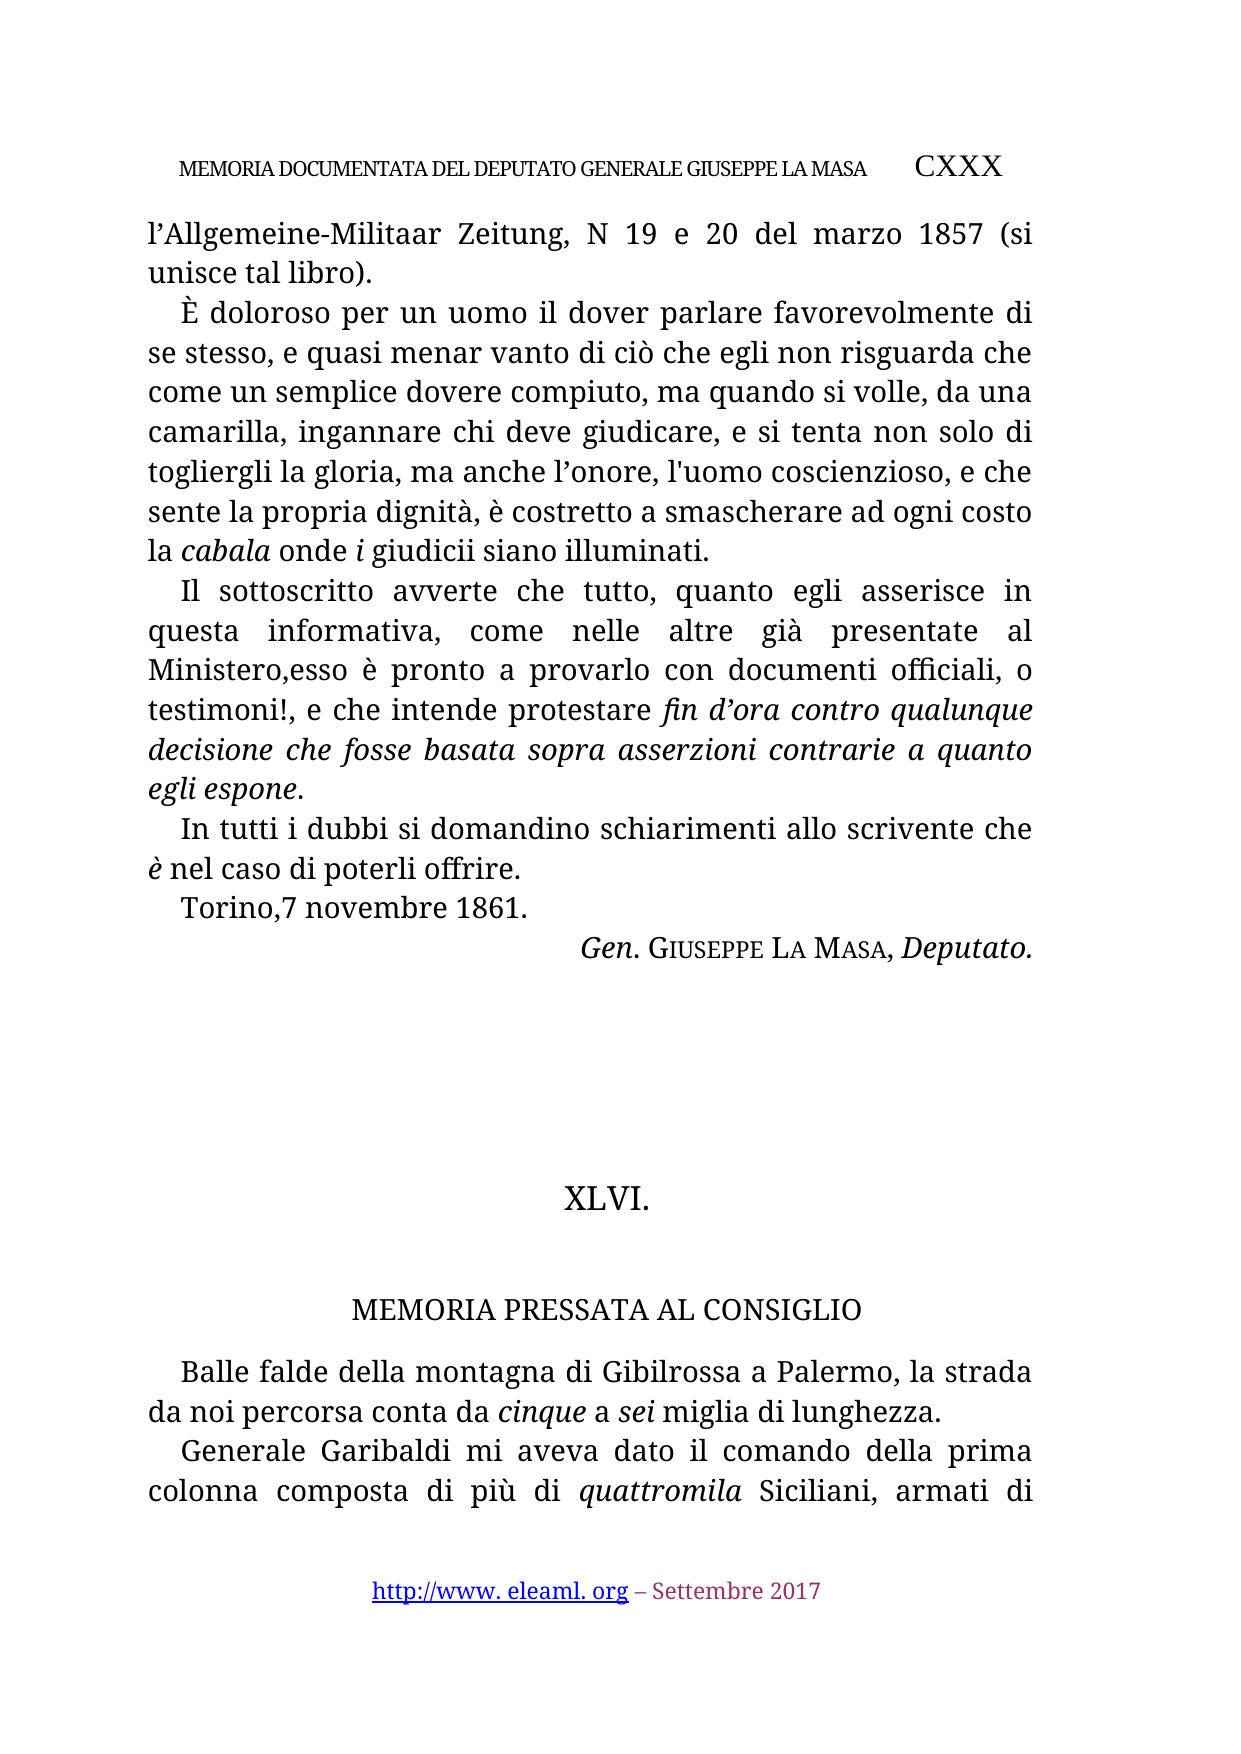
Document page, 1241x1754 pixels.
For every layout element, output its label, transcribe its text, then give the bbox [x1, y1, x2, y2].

text MEMORIA PRESSATA AL CONSIGLIO [148, 1289, 1033, 1328]
text Torino,7 novembre 1861. [148, 888, 1033, 927]
text l’Allgemeine-Militaar Zeitung, N 19 e 20 del marzo 1857 (si unisce tal libro). [148, 213, 1033, 292]
text In tutti i dubbi si domandino schiarimenti allo scrivente che è nel caso di poterli offrire. [148, 808, 1033, 888]
text Generale Garibaldi mi aveva dato il comando della prima colonna composta di più di quattromila Siciliani, armati di [148, 1431, 1033, 1510]
text Gen. Giuseppe La Masa, Deputato. [148, 927, 1033, 967]
text XLVI. [148, 1175, 1033, 1220]
text È doloroso per un uomo il dover parlare favorevolmente di se stesso, e quasi menar vanto di ciò che egli non risguarda che come un semplice dovere compiuto, ma quando si volle, da una camarilla, ingannare chi deve giudicare, e si tenta non solo di togliergli la gloria, ma anche l’onore, l'uomo coscienzioso, e che sente la propria dignità, è costretto a smascherare ad ogni costo la cabala onde i giudicii siano illuminati. [148, 292, 1033, 570]
text Il sottoscritto avverte che tutto, quanto egli asserisce in questa informativa, come nelle altre già presentate al Ministero,esso è pronto a provarlo con documenti officiali, o testimoni!, e che intende protestare fin d’ora contro qualunque decisione che fosse basata sopra asserzioni contrarie a quanto egli espone. [148, 570, 1033, 808]
text Balle falde della montagna di Gibilrossa a Palermo, la strada da noi percorsa conta da cinque a sei miglia di lunghezza. [148, 1351, 1033, 1431]
